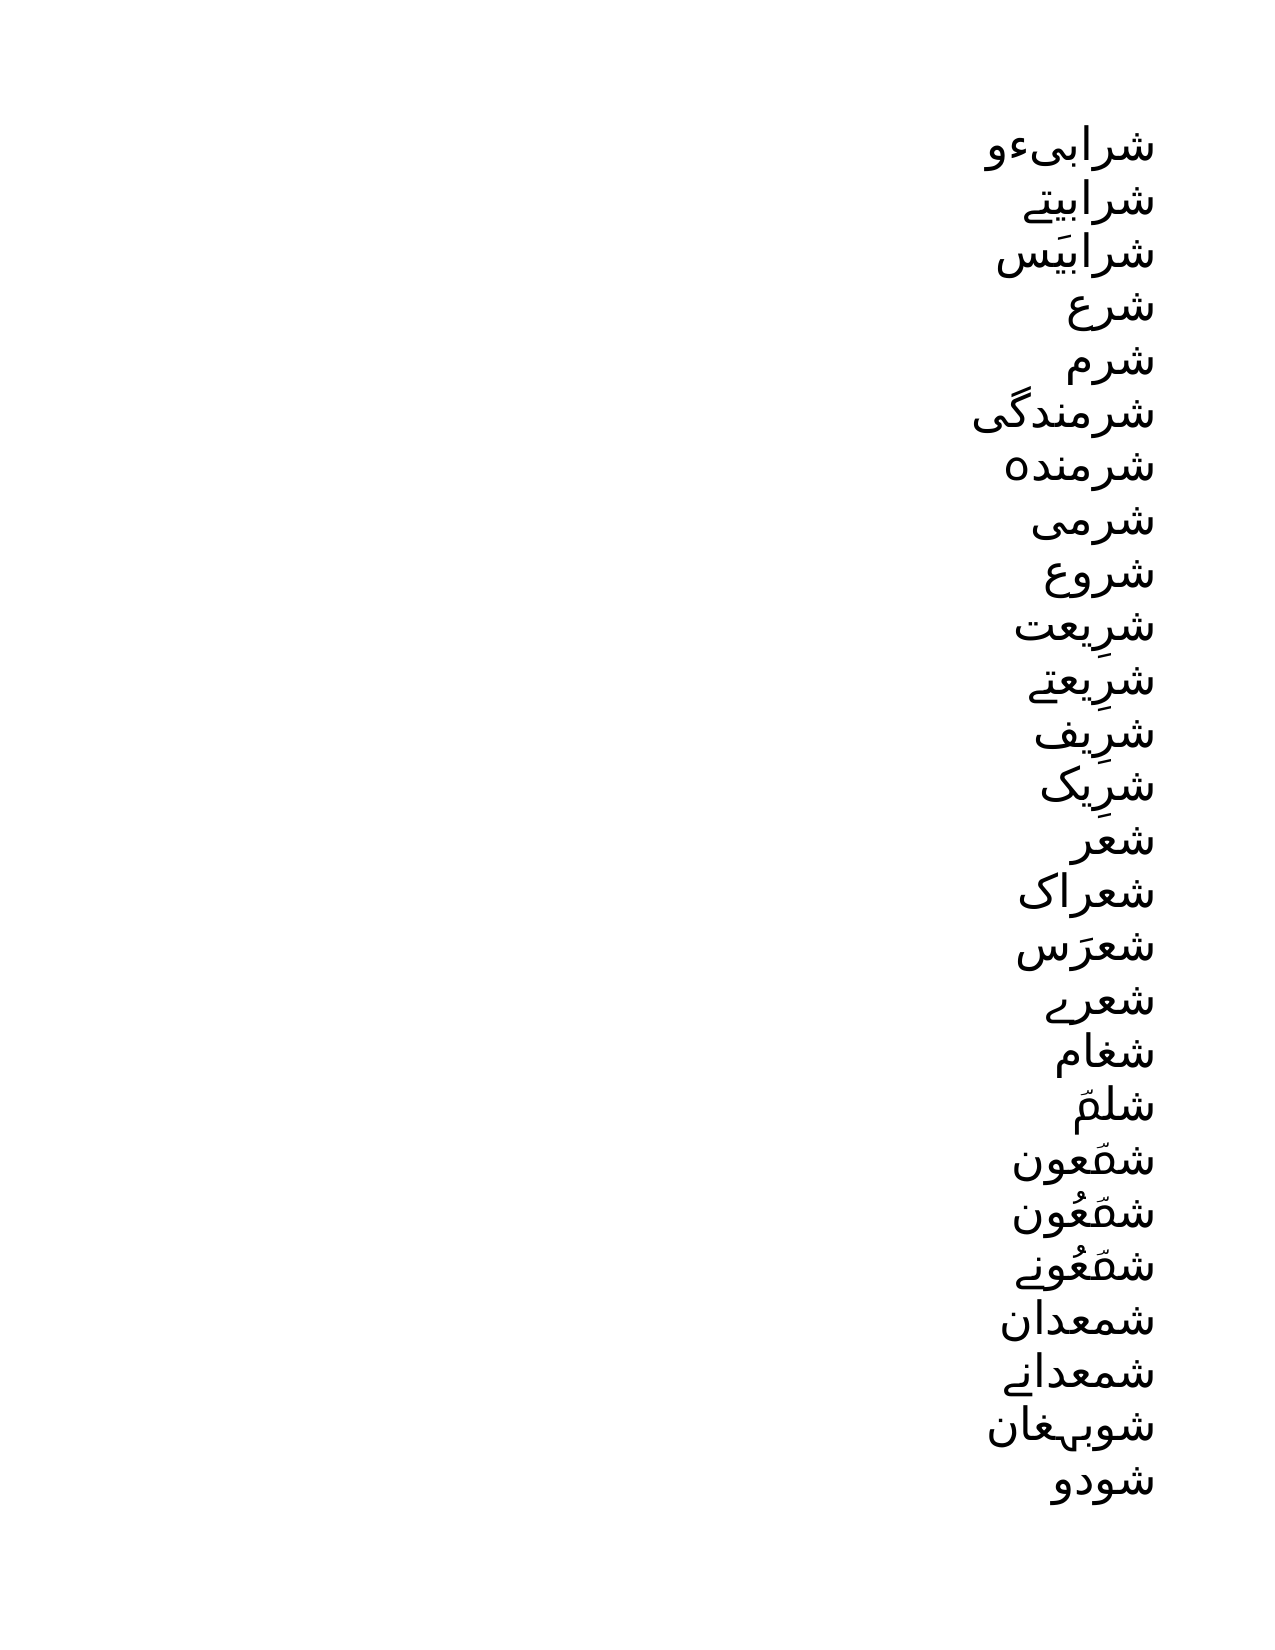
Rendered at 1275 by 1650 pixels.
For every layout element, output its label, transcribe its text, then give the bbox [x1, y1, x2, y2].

text شلمؔ [118, 1078, 1157, 1131]
text شرع [118, 278, 1157, 331]
text شرمندہ [118, 438, 1157, 491]
text شرابی​ءو [118, 118, 1157, 171]
text شغام [118, 1025, 1157, 1078]
text شرابی​َس [118, 225, 1157, 278]
text شودو [118, 1451, 1157, 1505]
text شرِیف [118, 705, 1157, 758]
text شرابی​تے [118, 171, 1157, 225]
text شمع​دانے [118, 1345, 1157, 1398]
text شمع​دان [118, 1291, 1157, 1345]
text شعرَس [118, 918, 1157, 971]
text شمؔعُون [118, 1185, 1157, 1238]
text شمؔعُونے [118, 1238, 1157, 1291]
text شعرے [118, 971, 1157, 1025]
text شروع [118, 545, 1157, 598]
text شرمندگی [118, 385, 1157, 438]
text شرِیک [118, 758, 1157, 811]
text شوبہ​غان [118, 1398, 1157, 1451]
text شرِیعت [118, 598, 1157, 651]
text شعر [118, 811, 1157, 865]
text شرمی [118, 491, 1157, 545]
text شمؔعون [118, 1131, 1157, 1185]
text شرم [118, 331, 1157, 385]
text شرِیعتے [118, 651, 1157, 705]
text شعراک [118, 865, 1157, 918]
